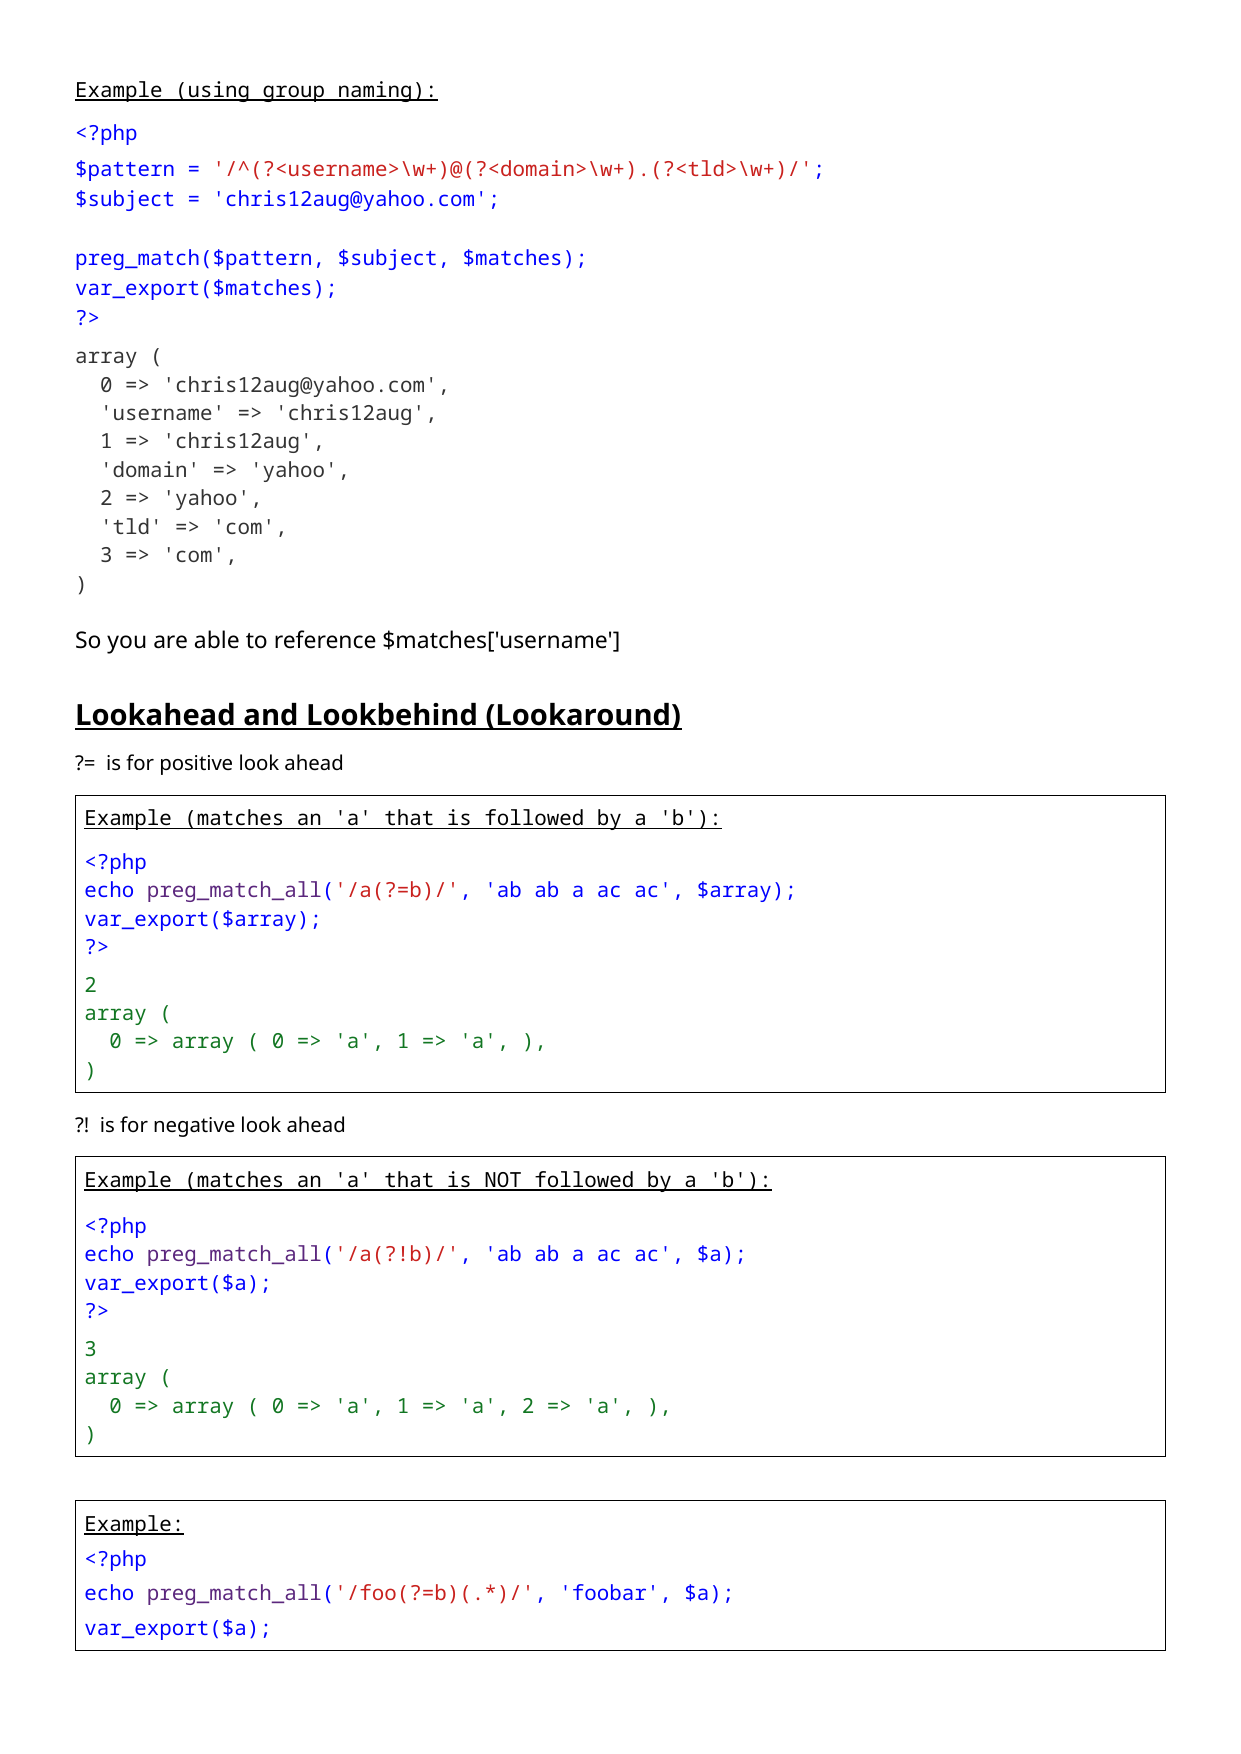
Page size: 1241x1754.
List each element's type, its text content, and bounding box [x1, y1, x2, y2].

text ?> [76, 1287, 1165, 1325]
text var_export($a); [76, 1259, 1165, 1287]
text 'tld' => 'com', [75, 512, 1166, 540]
text 'username' => 'chris12aug', [75, 398, 1166, 427]
text ?> [76, 923, 1165, 961]
text 2 => 'yahoo', [75, 483, 1166, 512]
text echo preg_match_all('/a(?!b)/', 'ab ab a ac ac', $a); [76, 1231, 1165, 1259]
text ?! is for negative look ahead [75, 1111, 1166, 1138]
text array ( [76, 989, 1165, 1017]
text var_export($array); [76, 895, 1165, 923]
text ?> [75, 301, 1166, 331]
text array ( [76, 1353, 1165, 1382]
text $subject = 'chris12aug@yahoo.com'; [75, 183, 1166, 212]
text 0 => array ( 0 => 'a', 1 => 'a', 2 => 'a', ), [76, 1382, 1165, 1410]
text echo preg_match_all('/a(?=b)/', 'ab ab a ac ac', $array); [76, 866, 1165, 895]
text ) [76, 1046, 1165, 1092]
text ?= is for positive look ahead [75, 749, 1166, 777]
text 3 [76, 1325, 1165, 1353]
text 0 => array ( 0 => 'a', 1 => 'a', ), [76, 1017, 1165, 1046]
text 2 [76, 961, 1165, 989]
text <?php [75, 118, 1166, 147]
text array ( [75, 340, 1166, 370]
text 'domain' => 'yahoo', [75, 455, 1166, 483]
text Example (using group naming): [75, 75, 1166, 103]
text ) [75, 569, 1166, 597]
text 0 => 'chris12aug@yahoo.com', [75, 370, 1166, 398]
text <?php [76, 1535, 1165, 1569]
text preg_match($pattern, $subject, $matches); [75, 242, 1166, 272]
text var_export($a); [76, 1604, 1165, 1650]
text 1 => 'chris12aug', [75, 427, 1166, 455]
text echo preg_match_all('/foo(?=b)(.*)/', 'foobar', $a); [76, 1569, 1165, 1604]
text Example (matches an 'a' that is NOT followed by a 'b'): [76, 1157, 1165, 1193]
text Example: [76, 1501, 1165, 1535]
text <?php [76, 1202, 1165, 1231]
text $pattern = '/^(?<username>\w+)@(?<domain>\w+).(?<tld>\w+)/'; [75, 153, 1166, 183]
text ) [76, 1410, 1165, 1456]
text <?php [76, 838, 1165, 866]
text var_export($matches); [75, 272, 1166, 301]
text 3 => 'com', [75, 540, 1166, 569]
subtitle Lookahead and Lookbehind (Lookaround) [75, 694, 1166, 734]
text So you are able to reference $matches['username'] [75, 624, 1166, 655]
text Example (matches an 'a' that is followed by a 'b'): [76, 796, 1165, 832]
